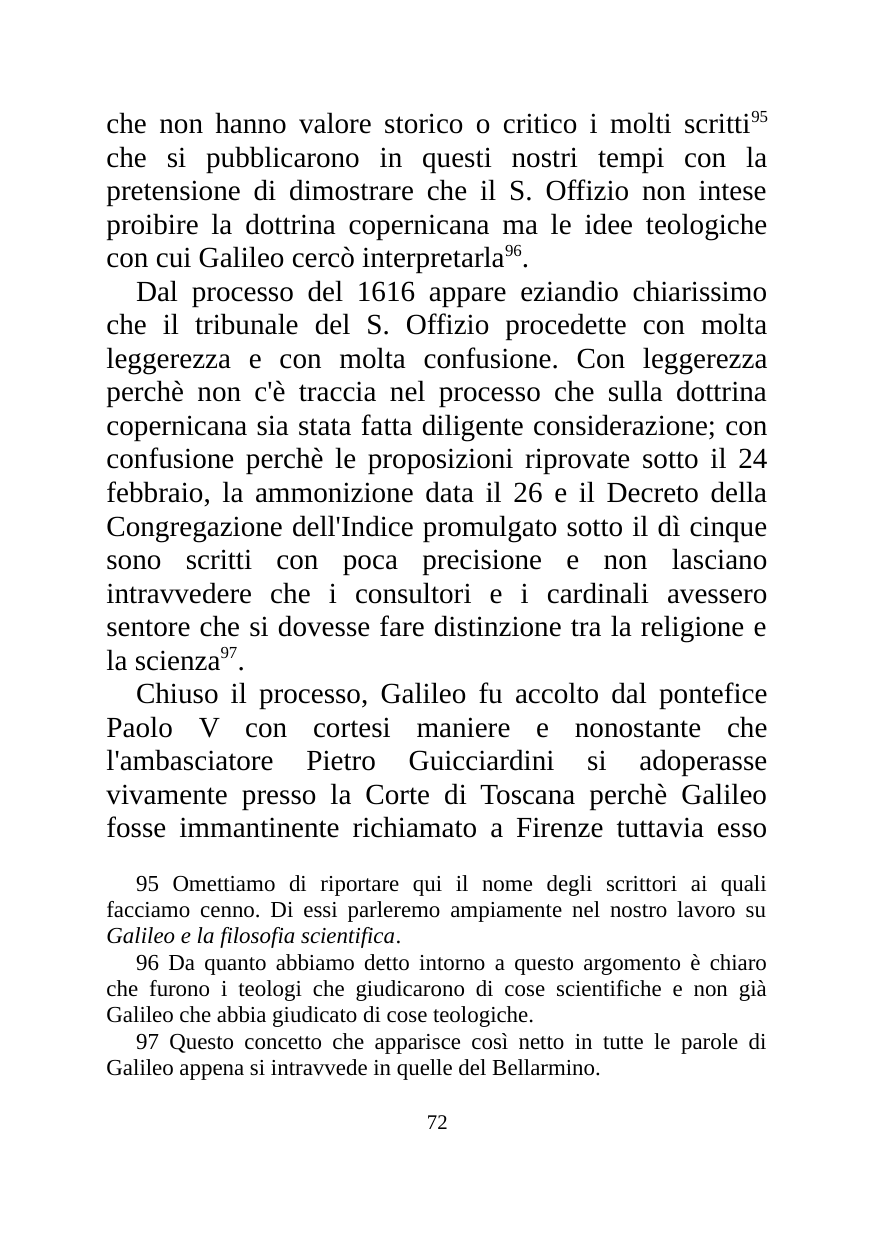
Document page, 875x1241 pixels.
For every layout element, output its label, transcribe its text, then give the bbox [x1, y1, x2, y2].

text Omettiamo di riportare qui il nome degli scrittori ai quali facciamo cenno. Di essi parleremo ampiamente nel nostro lavoro su Galileo e la filosofia scientifica. [106, 869, 768, 949]
text Da quanto abbiamo detto intorno a questo argomento è chiaro che furono i teologi che giudicarono di cose scientifiche e non già Galileo che abbia giudicato di cose teologiche. [106, 949, 768, 1028]
text Chiuso il processo, Galileo fu accolto dal pontefice Paolo V con cortesi maniere e nonostante che l'ambasciatore Pietro Guicciardini si adoperasse vivamente presso la Corte di Toscana perchè Galileo fosse immantinente richiamato a Firenze tuttavia esso [106, 676, 768, 844]
text Dal processo del 1616 appare eziandio chiarissimo che il tribunale del S. Offizio procedette con molta leggerezza e con molta confusione. Con leggerezza perchè non c'è traccia nel processo che sulla dottrina copernicana sia stata fatta diligente considerazione; con confusione perchè le proposizioni riprovate sotto il 24 febbraio, la ammonizione data il 26 e il Decreto della Congregazione dell'Indice promulgato sotto il dì cinque sono scritti con poca precisione e non lasciano intravvedere che i consultori e i cardinali avessero sentore che si dovesse fare distinzione tra la religione e la scienza. [106, 274, 768, 676]
text che non hanno valore storico o critico i molti scritti che si pubblicarono in questi nostri tempi con la pretensione di dimostrare che il S. Offizio non intese proibire la dottrina copernicana ma le idee teologiche con cui Galileo cercò interpretarla. [106, 106, 768, 274]
text Questo concetto che apparisce così netto in tutte le parole di Galileo appena si intravvede in quelle del Bellarmino. [106, 1028, 768, 1080]
